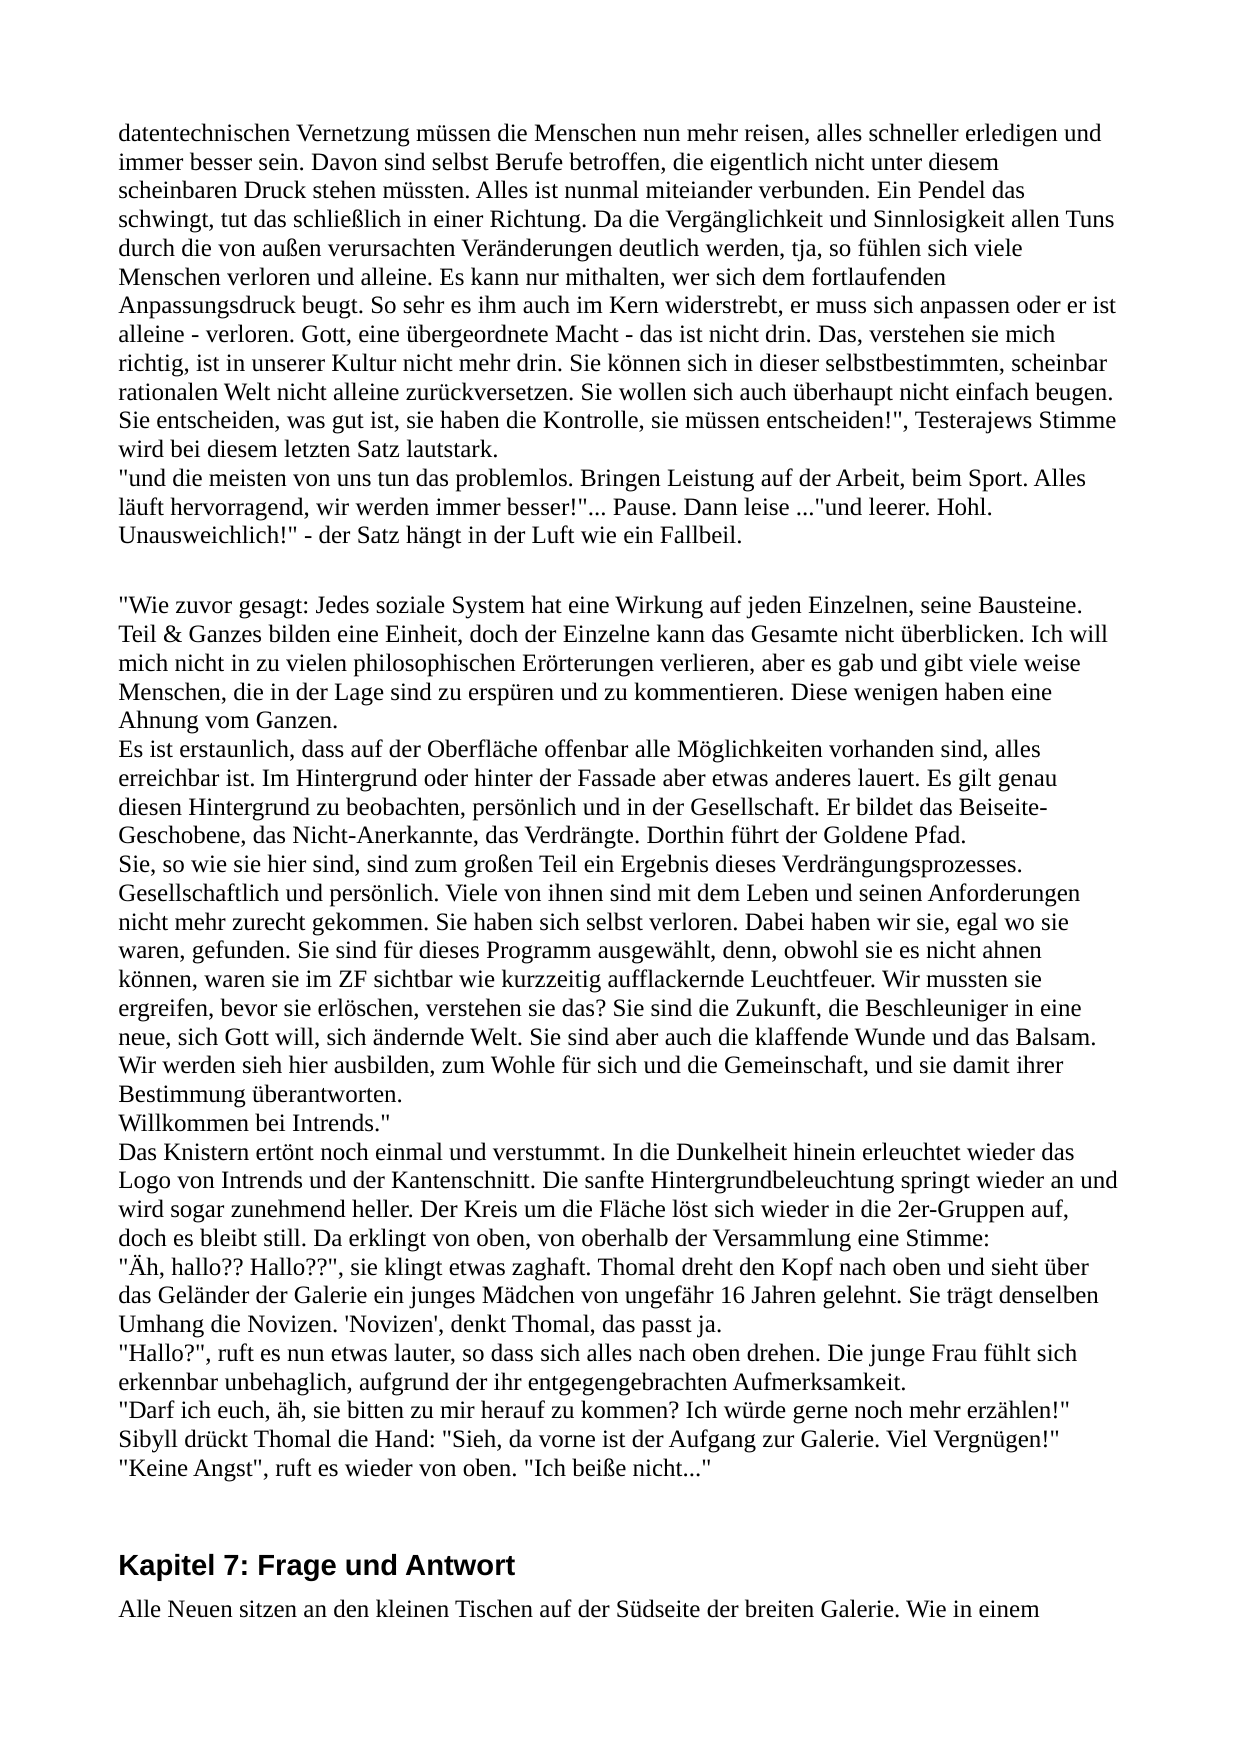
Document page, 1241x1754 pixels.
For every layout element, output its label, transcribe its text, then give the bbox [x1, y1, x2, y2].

text "Äh, hallo?? Hallo??", sie klingt etwas zaghaft. Thomal dreht den Kopf nach oben und sieht über das Geländer der Galerie ein junges Mädchen von ungefähr 16 Jahren gelehnt. Sie trägt denselben Umhang die Novizen. 'Novizen', denkt Thomal, das passt ja. [118, 1252, 1122, 1338]
text "Hallo?", ruft es nun etwas lauter, so dass sich alles nach oben drehen. Die junge Frau fühlt sich erkennbar unbehaglich, aufgrund der ihr entgegengebrachten Aufmerksamkeit. [118, 1338, 1122, 1396]
text Alle Neuen sitzen an den kleinen Tischen auf der Südseite der breiten Galerie. Wie in einem [118, 1594, 1122, 1623]
text Sibyll drückt Thomal die Hand: "Sieh, da vorne ist der Aufgang zur Galerie. Viel Vergnügen!" [118, 1424, 1122, 1453]
subtitle Kapitel 7: Frage und Antwort [118, 1548, 1122, 1582]
text Wir werden sieh hier ausbilden, zum Wohle für sich und die Gemeinschaft, und sie damit ihrer Bestimmung überantworten. [118, 1051, 1122, 1108]
text "Darf ich euch, äh, sie bitten zu mir herauf zu kommen? Ich würde gerne noch mehr erzählen!" [118, 1396, 1122, 1424]
text datentechnischen Vernetzung müssen die Menschen nun mehr reisen, alles schneller erledigen und immer besser sein. Davon sind selbst Berufe betroffen, die eigentlich nicht unter diesem scheinbaren Druck stehen müssten. Alles ist nunmal miteiander verbunden. Ein Pendel das schwingt, tut das schließlich in einer Richtung. Da die Vergänglichkeit und Sinnlosigkeit allen Tuns durch die von außen verursachten Veränderungen deutlich werden, tja, so fühlen sich viele Menschen verloren und alleine. Es kann nur mithalten, wer sich dem fortlaufenden Anpassungsdruck beugt. So sehr es ihm auch im Kern widerstrebt, er muss sich anpassen oder er ist alleine - verloren. Gott, eine übergeordnete Macht - das ist nicht drin. Das, verstehen sie mich richtig, ist in unserer Kultur nicht mehr drin. Sie können sich in dieser selbstbestimmten, scheinbar rationalen Welt nicht alleine zurückversetzen. Sie wollen sich auch überhaupt nicht einfach beugen. Sie entscheiden, was gut ist, sie haben die Kontrolle, sie müssen entscheiden!", Testerajews Stimme wird bei diesem letzten Satz lautstark. [118, 118, 1122, 463]
text Sie, so wie sie hier sind, sind zum großen Teil ein Ergebnis dieses Verdrängungsprozesses. Gesellschaftlich und persönlich. Viele von ihnen sind mit dem Leben und seinen Anforderungen nicht mehr zurecht gekommen. Sie haben sich selbst verloren. Dabei haben wir sie, egal wo sie waren, gefunden. Sie sind für dieses Programm ausgewählt, denn, obwohl sie es nicht ahnen können, waren sie im ZF sichtbar wie kurzzeitig aufflackernde Leuchtfeuer. Wir mussten sie ergreifen, bevor sie erlöschen, verstehen sie das? Sie sind die Zukunft, die Beschleuniger in eine neue, sich Gott will, sich ändernde Welt. Sie sind aber auch die klaffende Wunde und das Balsam. [118, 849, 1122, 1051]
text "Keine Angst", ruft es wieder von oben. "Ich beiße nicht..." [118, 1453, 1122, 1482]
text "Wie zuvor gesagt: Jedes soziale System hat eine Wirkung auf jeden Einzelnen, seine Bausteine. Teil & Ganzes bilden eine Einheit, doch der Einzelne kann das Gesamte nicht überblicken. Ich will mich nicht in zu vielen philosophischen Erörterungen verlieren, aber es gab und gibt viele weise Menschen, die in der Lage sind zu erspüren und zu kommentieren. Diese wenigen haben eine Ahnung vom Ganzen. [118, 591, 1122, 734]
text Es ist erstaunlich, dass auf der Oberfläche offenbar alle Möglichkeiten vorhanden sind, alles erreichbar ist. Im Hintergrund oder hinter der Fassade aber etwas anderes lauert. Es gilt genau diesen Hintergrund zu beobachten, persönlich und in der Gesellschaft. Er bildet das Beiseite-Geschobene, das Nicht-Anerkannte, das Verdrängte. Dorthin führt der Goldene Pfad. [118, 734, 1122, 849]
text Willkommen bei Intrends." [118, 1108, 1122, 1137]
text "und die meisten von uns tun das problemlos. Bringen Leistung auf der Arbeit, beim Sport. Alles läuft hervorragend, wir werden immer besser!"... Pause. Dann leise ..."und leerer. Hohl. Unausweichlich!" - der Satz hängt in der Luft wie ein Fallbeil. [118, 463, 1122, 549]
text Das Knistern ertönt noch einmal und verstummt. In die Dunkelheit hinein erleuchtet wieder das Logo von Intrends und der Kantenschnitt. Die sanfte Hintergrundbeleuchtung springt wieder an und wird sogar zunehmend heller. Der Kreis um die Fläche löst sich wieder in die 2er-Gruppen auf, doch es bleibt still. Da erklingt von oben, von oberhalb der Versammlung eine Stimme: [118, 1137, 1122, 1252]
